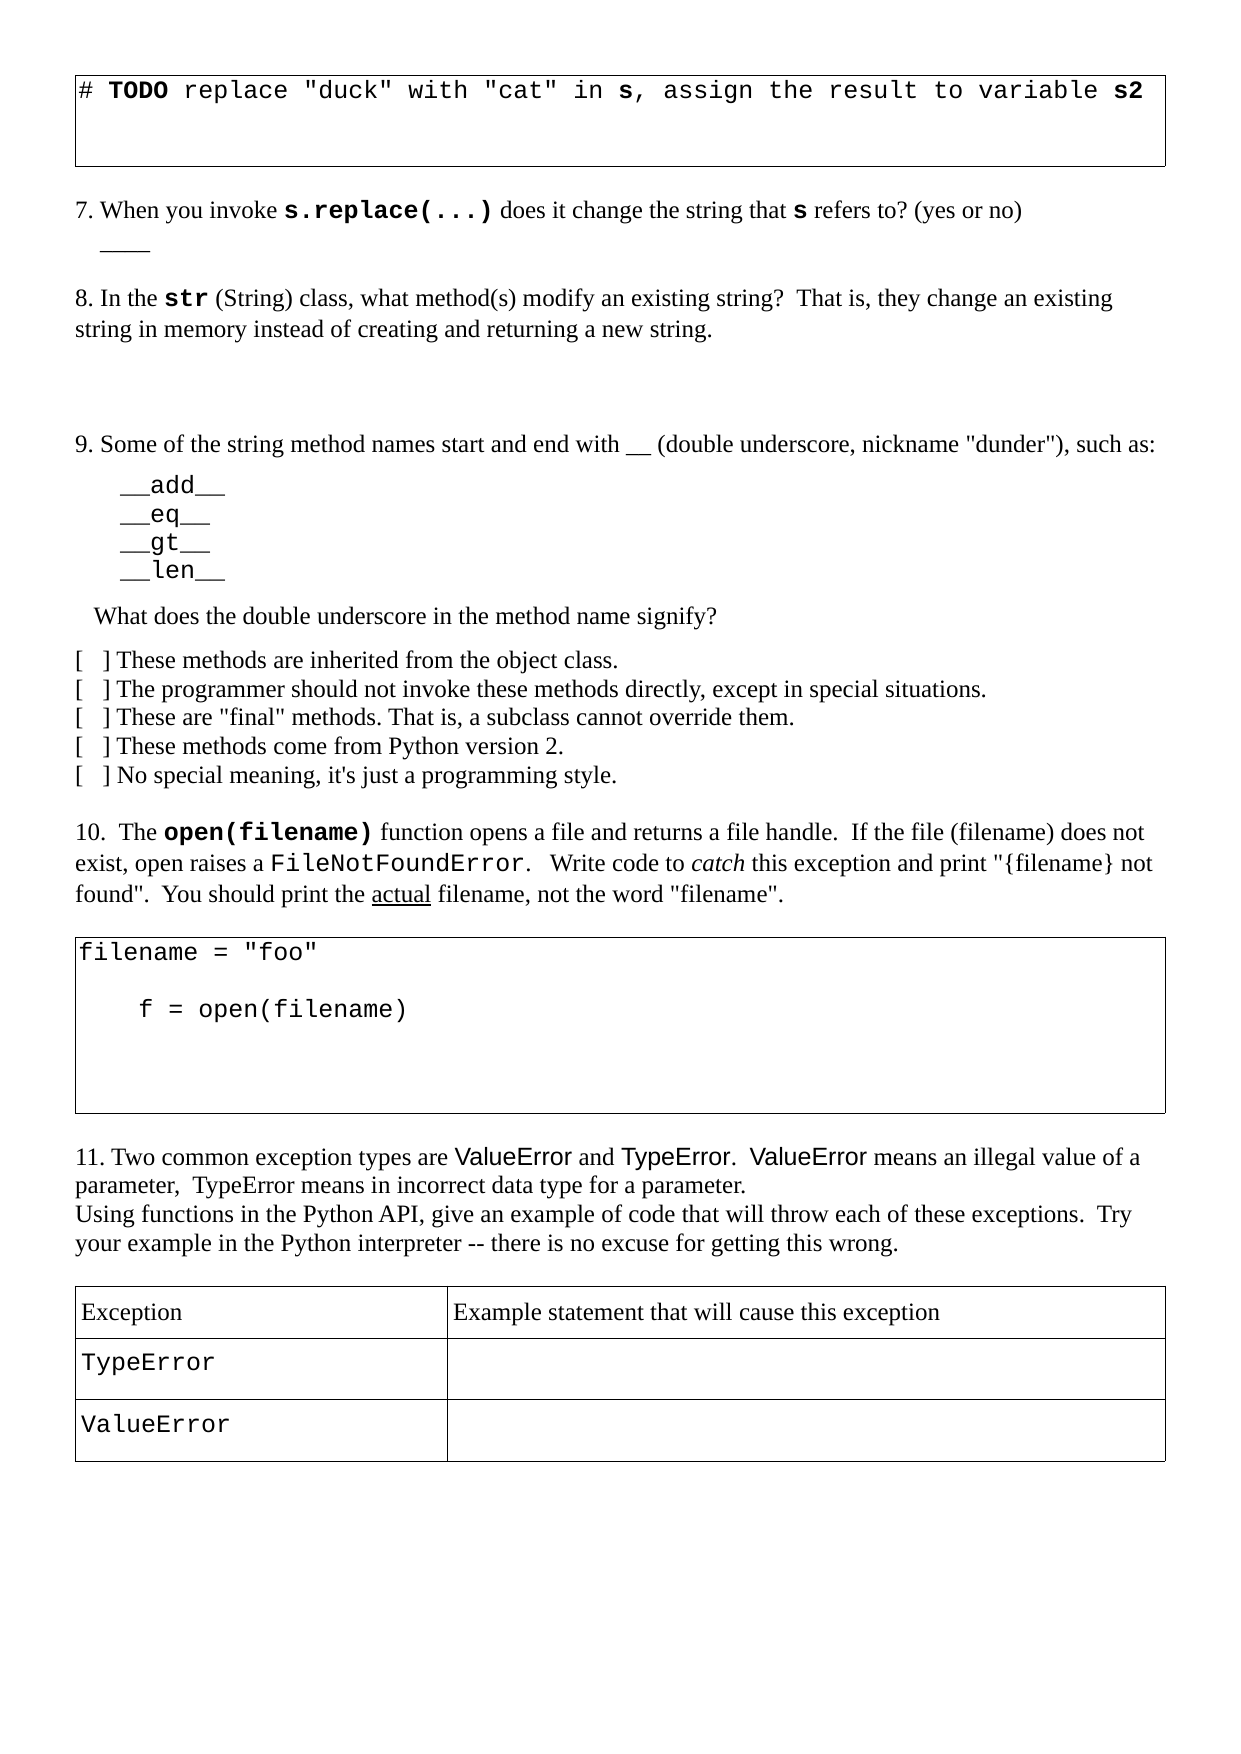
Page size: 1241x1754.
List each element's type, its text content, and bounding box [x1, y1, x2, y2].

text __add__ [75, 473, 1165, 501]
text [ ] No special meaning, it's just a programming style. [75, 760, 1165, 789]
table_header Example statement that will cause this exception [448, 1287, 1165, 1338]
table_cell ValueError [76, 1400, 447, 1461]
text __gt__ [75, 529, 1165, 558]
text filename = "foo" [76, 938, 1165, 968]
table_cell [448, 1339, 1165, 1399]
text [ ] These are "final" methods. That is, a subclass cannot override them. [75, 702, 1165, 731]
table_cell TypeError [76, 1339, 447, 1399]
text 7. When you invoke s.replace(...) does it change the string that s refers to? (yes or no) [75, 195, 1165, 226]
text 11. Two common exception types are ValueError and TypeError. ValueError means an illegal value of a parameter, TypeError means in incorrect data type for a parameter. [75, 1142, 1165, 1199]
text f = open(filename) [76, 993, 1165, 1025]
text 8. In the str (String) class, what method(s) modify an existing string? That is, they change an existing string in memory instead of creating and returning a new string. [75, 283, 1165, 343]
table_header Exception [76, 1287, 447, 1338]
text [ ] The programmer should not invoke these methods directly, except in special situations. [75, 674, 1165, 702]
text __len__ [75, 558, 1165, 586]
text ____ [75, 226, 1165, 254]
text What does the double underscore in the method name signify? [75, 601, 1165, 630]
text # TODO replace "duck" with "cat" in s, assign the result to variable s2 [76, 76, 1165, 106]
text 10. The open(filename) function opens a file and returns a file handle. If the file (filename) does not exist, open raises a FileNotFoundError. Write code to catch this exception and print "{filename} not found". You should print the actual filename, not the word "filename". [75, 817, 1165, 908]
table_cell [448, 1400, 1165, 1461]
text [ ] These methods come from Python version 2. [75, 731, 1165, 760]
text __eq__ [75, 501, 1165, 529]
text Using functions in the Python API, give an example of code that will throw each of these exceptions. Try your example in the Python interpreter -- there is no excuse for getting this wrong. [75, 1199, 1165, 1257]
text 9. Some of the string method names start and end with __ (double underscore, nickname "dunder"), such as: [75, 429, 1165, 458]
text [ ] These methods are inherited from the object class. [75, 645, 1165, 674]
